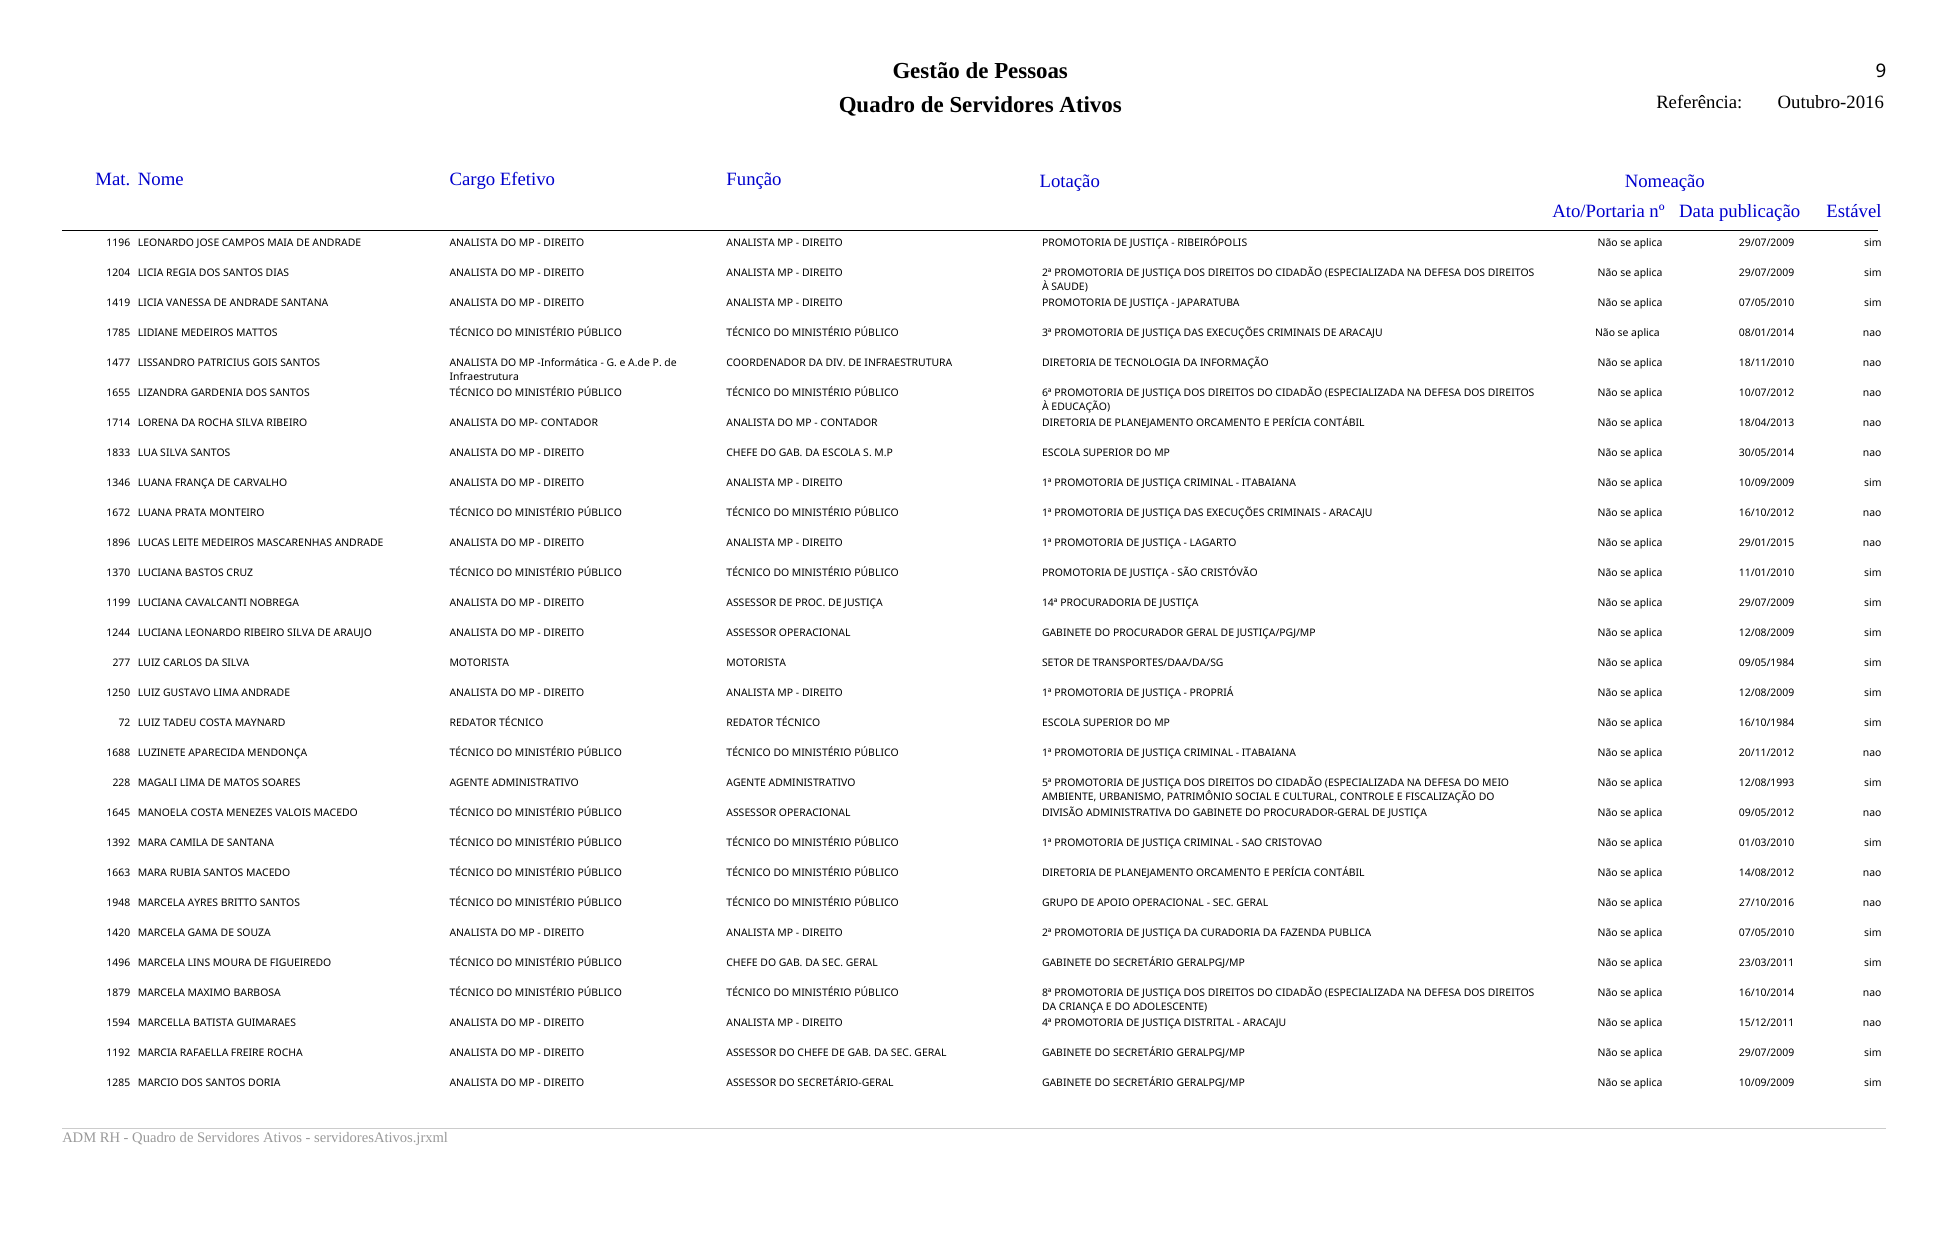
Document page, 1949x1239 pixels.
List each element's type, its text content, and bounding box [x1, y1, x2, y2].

table_cell 1672 [68, 505, 130, 535]
table_cell [1794, 775, 1803, 805]
table_cell [1030, 565, 1042, 595]
table_cell sim [1803, 1045, 1881, 1075]
table_cell [0, 565, 68, 595]
table_cell Não se aplica [1547, 655, 1662, 685]
table_cell [1538, 475, 1547, 505]
table_cell [726, 168, 803, 199]
table_cell Não se aplica [1547, 835, 1662, 865]
table_cell 1785 [68, 325, 130, 355]
table_cell Referência: [1656, 91, 1754, 124]
table_cell [130, 535, 138, 565]
table_cell [130, 475, 138, 505]
table_cell [130, 415, 138, 445]
table_cell ANALISTA DO MP - DIREITO [449, 625, 723, 655]
table_cell [1794, 325, 1803, 355]
table_cell [0, 925, 68, 955]
table_cell [1538, 625, 1547, 655]
table_cell [130, 355, 138, 385]
table_cell [1881, 925, 1948, 955]
table_cell [0, 775, 68, 805]
table_cell [1529, 168, 1800, 199]
table_cell [0, 475, 68, 505]
table_cell TÉCNICO DO MINISTÉRIO PÚBLICO [449, 805, 723, 835]
table_cell CHEFE DO GAB. DA ESCOLA S. M.P [726, 445, 1030, 475]
table_cell [130, 955, 138, 985]
table_cell ASSESSOR DE PROC. DE JUSTIÇA [726, 595, 1030, 625]
table_cell DIRETORIA DE PLANEJAMENTO ORCAMENTO E PERÍCIA CONTÁBIL [1042, 865, 1538, 895]
table_cell [0, 1045, 68, 1075]
table_cell 14ª PROCURADORIA DE JUSTIÇA [1042, 595, 1538, 625]
table_cell [130, 265, 138, 295]
table_cell [443, 265, 449, 295]
table_cell [1881, 1075, 1948, 1105]
table_cell 2ª PROMOTORIA DE JUSTIÇA DOS DIREITOS DO CIDADÃO (ESPECIALIZADA NA DEFESA DOS DIREITOS À SAUDE) [1042, 265, 1538, 295]
table_cell [1538, 895, 1547, 925]
table_cell [1538, 715, 1547, 745]
table_cell [443, 295, 449, 325]
table_cell LUIZ CARLOS DA SILVA [138, 655, 443, 685]
table_cell Não se aplica [1547, 445, 1662, 475]
table_cell [0, 595, 68, 625]
table_cell GABINETE DO SECRETÁRIO GERALPGJ/MP [1042, 1045, 1538, 1075]
table_cell 1370 [68, 565, 130, 595]
table_cell TÉCNICO DO MINISTÉRIO PÚBLICO [449, 565, 723, 595]
table_cell [443, 775, 449, 805]
table_cell CHEFE DO GAB. DA SEC. GERAL [726, 955, 1030, 985]
table_cell 01/03/2010 [1662, 835, 1794, 865]
table_cell [1881, 505, 1948, 535]
table_cell [1030, 865, 1042, 895]
table_cell 29/07/2009 [1662, 235, 1794, 265]
table_cell [1523, 91, 1656, 124]
table_cell TÉCNICO DO MINISTÉRIO PÚBLICO [726, 835, 1030, 865]
table_cell sim [1803, 685, 1881, 715]
table_cell [443, 325, 449, 355]
table_cell MARCELLA BATISTA GUIMARAES [138, 1015, 443, 1045]
table_cell [0, 200, 1529, 229]
table_cell Não se aplica [1547, 1075, 1662, 1105]
table_cell [1881, 895, 1948, 925]
table_cell [130, 295, 138, 325]
table_cell 2ª PROMOTORIA DE JUSTIÇA DA CURADORIA DA FAZENDA PUBLICA [1042, 925, 1538, 955]
table_cell LUCIANA LEONARDO RIBEIRO SILVA DE ARAUJO [138, 625, 443, 655]
table_cell [1794, 265, 1803, 295]
table_cell [1538, 655, 1547, 685]
table_cell LUA SILVA SANTOS [138, 445, 443, 475]
table_cell TÉCNICO DO MINISTÉRIO PÚBLICO [449, 985, 723, 1015]
table_cell ANALISTA MP - DIREITO [726, 685, 1030, 715]
table_cell [130, 685, 138, 715]
table_cell [0, 445, 68, 475]
table_cell Não se aplica [1547, 385, 1662, 415]
table_cell LUANA FRANÇA DE CARVALHO [138, 475, 443, 505]
table_cell LUCIANA BASTOS CRUZ [138, 565, 443, 595]
table_cell LICIA REGIA DOS SANTOS DIAS [138, 265, 443, 295]
table_cell MOTORISTA [726, 655, 1030, 685]
table_cell 1196 [68, 235, 130, 265]
table_cell MANOELA COSTA MENEZES VALOIS MACEDO [138, 805, 443, 835]
table_cell TÉCNICO DO MINISTÉRIO PÚBLICO [726, 895, 1030, 925]
table_cell ANALISTA MP - DIREITO [726, 235, 1030, 265]
table_cell REDATOR TÉCNICO [449, 715, 723, 745]
table_cell 1645 [68, 805, 130, 835]
table_cell [1881, 355, 1948, 385]
table_cell TÉCNICO DO MINISTÉRIO PÚBLICO [449, 865, 723, 895]
table_cell [1881, 475, 1948, 505]
table_cell GABINETE DO PROCURADOR GERAL DE JUSTIÇA/PGJ/MP [1042, 625, 1538, 655]
table_cell Nomeação [1529, 170, 1800, 199]
table_cell 1496 [68, 955, 130, 985]
table_cell [443, 535, 449, 565]
table_cell [1881, 235, 1948, 265]
table_cell ANALISTA DO MP - DIREITO [449, 1075, 723, 1105]
table_cell [0, 385, 68, 415]
table_cell nao [1803, 865, 1881, 895]
table_cell Não se aplica [1547, 865, 1662, 895]
table_cell [1030, 955, 1042, 985]
table_cell [1196, 170, 1529, 198]
table_cell PROMOTORIA DE JUSTIÇA - JAPARATUBA [1042, 295, 1538, 325]
table_cell [1030, 595, 1042, 625]
table_cell [443, 985, 449, 1015]
table_cell LUCAS LEITE MEDEIROS MASCARENHAS ANDRADE [138, 535, 443, 565]
table_cell [1794, 475, 1803, 505]
table_cell LUZINETE APARECIDA MENDONÇA [138, 745, 443, 775]
table_cell 10/09/2009 [1662, 475, 1794, 505]
table_cell Não se aplica [1547, 565, 1662, 595]
table_cell [130, 595, 138, 625]
table_cell [0, 415, 68, 445]
table_cell sim [1803, 1075, 1881, 1105]
table_cell 1896 [68, 535, 130, 565]
table_cell [1881, 685, 1948, 715]
table_cell [443, 475, 449, 505]
table_cell [1794, 535, 1803, 565]
table_cell [1030, 445, 1042, 475]
table_cell Não se aplica [1547, 265, 1662, 295]
table_cell [443, 955, 449, 985]
table_cell TÉCNICO DO MINISTÉRIO PÚBLICO [449, 325, 723, 355]
table_cell sim [1803, 715, 1881, 745]
table_cell [1794, 505, 1803, 535]
table_cell [0, 505, 68, 535]
table_cell [0, 85, 1948, 91]
table_cell ASSESSOR OPERACIONAL [726, 625, 1030, 655]
table_cell Não se aplica [1547, 1015, 1662, 1045]
table_cell [0, 715, 68, 745]
table_cell [1794, 925, 1803, 955]
table_cell 1ª PROMOTORIA DE JUSTIÇA - LAGARTO [1042, 535, 1538, 565]
table_cell [130, 505, 138, 535]
table_header Cargo Efetivo [449, 168, 684, 198]
table_cell Não se aplica [1547, 715, 1662, 745]
table_cell 1ª PROMOTORIA DE JUSTIÇA CRIMINAL - SAO CRISTOVAO [1042, 835, 1538, 865]
table_cell 1419 [68, 295, 130, 325]
table_cell sim [1803, 775, 1881, 805]
table_cell 1ª PROMOTORIA DE JUSTIÇA - PROPRIÁ [1042, 685, 1538, 715]
table_cell Não se aplica [1547, 475, 1662, 505]
table_cell [1030, 985, 1042, 1015]
table_cell ESCOLA SUPERIOR DO MP [1042, 445, 1538, 475]
table_cell [443, 745, 449, 775]
table_cell [1881, 1045, 1948, 1075]
table_cell [1538, 775, 1547, 805]
table_cell Não se aplica [1547, 895, 1662, 925]
table_cell nao [1803, 745, 1881, 775]
table_header Nome [138, 168, 203, 198]
table_cell [443, 805, 449, 835]
table_cell [443, 505, 449, 535]
table_cell 07/05/2010 [1662, 925, 1794, 955]
table_cell [443, 565, 449, 595]
table_cell Ato/Portaria nº [1529, 200, 1664, 229]
table_cell [443, 445, 449, 475]
table_cell [0, 1128, 62, 1152]
table_cell LUCIANA CAVALCANTI NOBREGA [138, 595, 443, 625]
table_cell [1538, 295, 1547, 325]
table_cell sim [1803, 595, 1881, 625]
table_cell 12/08/2009 [1662, 625, 1794, 655]
table_cell GRUPO DE APOIO OPERACIONAL - SEC. GERAL [1042, 895, 1538, 925]
table_cell [1030, 655, 1042, 685]
table_cell LEONARDO JOSE CAMPOS MAIA DE ANDRADE [138, 235, 443, 265]
table_cell 1879 [68, 985, 130, 1015]
table_cell [1794, 655, 1803, 685]
table_cell [130, 325, 138, 355]
table_cell ANALISTA MP - DIREITO [726, 265, 1030, 295]
table_cell [443, 625, 449, 655]
table_cell nao [1803, 535, 1881, 565]
table_cell Não se aplica [1547, 985, 1662, 1015]
table_cell [1881, 295, 1948, 325]
table_cell ASSESSOR DO SECRETÁRIO-GERAL [726, 1075, 1030, 1105]
table_cell 1ª PROMOTORIA DE JUSTIÇA CRIMINAL - ITABAIANA [1042, 745, 1538, 775]
table_cell 23/03/2011 [1662, 955, 1794, 985]
table_cell [1794, 565, 1803, 595]
table_cell [130, 925, 138, 955]
table_cell 1199 [68, 595, 130, 625]
table_cell LIDIANE MEDEIROS MATTOS [138, 325, 443, 355]
table_cell [1538, 685, 1547, 715]
table_cell [1881, 775, 1948, 805]
table_cell 1663 [68, 865, 130, 895]
table_cell [0, 170, 68, 198]
table_cell REDATOR TÉCNICO [726, 715, 1030, 745]
table_cell MARA RUBIA SANTOS MACEDO [138, 865, 443, 895]
table_cell Não se aplica [1547, 685, 1662, 715]
table_cell [449, 168, 684, 199]
table_cell ANALISTA DO MP - DIREITO [449, 445, 723, 475]
table_cell sim [1803, 265, 1881, 295]
table_cell [1881, 595, 1948, 625]
table_cell [0, 295, 68, 325]
table_cell 1346 [68, 475, 130, 505]
table_cell [443, 925, 449, 955]
table_cell 27/10/2016 [1662, 895, 1794, 925]
table_cell [1030, 895, 1042, 925]
table_cell [1794, 1075, 1803, 1105]
table_cell [1794, 355, 1803, 385]
table_cell 1250 [68, 685, 130, 715]
table_cell [443, 235, 449, 265]
table_cell ANALISTA DO MP - CONTADOR [726, 415, 1030, 445]
table_cell Não se aplica [1547, 535, 1662, 565]
table_cell 08/01/2014 [1662, 325, 1794, 355]
table_cell [1794, 715, 1803, 745]
table_cell [130, 865, 138, 895]
table_cell nao [1803, 385, 1881, 415]
table_cell ANALISTA DO MP - DIREITO [449, 475, 723, 505]
table_cell 1ª PROMOTORIA DE JUSTIÇA CRIMINAL - ITABAIANA [1042, 475, 1538, 505]
table_cell PROMOTORIA DE JUSTIÇA - RIBEIRÓPOLIS [1042, 235, 1538, 265]
table_cell [0, 235, 68, 265]
table_cell [1538, 865, 1547, 895]
table_cell [1030, 775, 1042, 805]
table_cell DIRETORIA DE TECNOLOGIA DA INFORMAÇÃO [1042, 355, 1538, 385]
table_cell [1030, 805, 1042, 835]
table_cell LICIA VANESSA DE ANDRADE SANTANA [138, 295, 443, 325]
table_cell [0, 325, 68, 355]
table_cell 1244 [68, 625, 130, 655]
table_cell nao [1803, 355, 1881, 385]
table_cell TÉCNICO DO MINISTÉRIO PÚBLICO [726, 565, 1030, 595]
table_cell MARA CAMILA DE SANTANA [138, 835, 443, 865]
table_cell [130, 715, 138, 745]
table_cell [0, 895, 68, 925]
table_cell [1030, 355, 1042, 385]
table_cell TÉCNICO DO MINISTÉRIO PÚBLICO [449, 835, 723, 865]
table_cell [1794, 835, 1803, 865]
table_cell [1030, 835, 1042, 865]
table_cell ANALISTA DO MP - DIREITO [449, 265, 723, 295]
table_cell MARCELA GAMA DE SOUZA [138, 925, 443, 955]
table_cell [1881, 1015, 1948, 1045]
table_cell [1794, 595, 1803, 625]
table_cell sim [1803, 955, 1881, 985]
table_cell [1030, 415, 1042, 445]
table_cell [1538, 265, 1547, 295]
table_cell [0, 125, 1948, 168]
table_cell ANALISTA DO MP - DIREITO [449, 1015, 723, 1045]
table_cell [0, 57, 437, 84]
table_cell [0, 955, 68, 985]
table_cell [1538, 415, 1547, 445]
table_cell [1881, 835, 1948, 865]
table_cell TÉCNICO DO MINISTÉRIO PÚBLICO [449, 385, 723, 415]
table_cell ANALISTA MP - DIREITO [726, 535, 1030, 565]
table_cell Não se aplica [1547, 625, 1662, 655]
table_cell 1ª PROMOTORIA DE JUSTIÇA DAS EXECUÇÕES CRIMINAIS - ARACAJU [1042, 505, 1538, 535]
table_cell ANALISTA MP - DIREITO [726, 1015, 1030, 1045]
table_cell ANALISTA DO MP - DIREITO [449, 595, 723, 625]
table_cell 29/07/2009 [1662, 1045, 1794, 1075]
table_cell [1800, 170, 1948, 198]
table_cell [443, 595, 449, 625]
table_cell [1881, 200, 1948, 229]
table_cell [1538, 745, 1547, 775]
table_cell [0, 355, 68, 385]
table_cell [1030, 265, 1042, 295]
table_cell [1538, 325, 1547, 355]
table_cell [0, 655, 68, 685]
table_cell [1794, 955, 1803, 985]
table_cell [1881, 415, 1948, 445]
table_cell 1285 [68, 1075, 130, 1105]
table_cell [0, 535, 68, 565]
table_cell [130, 1015, 138, 1045]
table_cell [1881, 805, 1948, 835]
table_cell Não se aplica [1547, 235, 1662, 265]
table_cell [1538, 385, 1547, 415]
table_cell sim [1803, 475, 1881, 505]
table_cell [130, 745, 138, 775]
table_cell [443, 685, 449, 715]
table_cell nao [1803, 325, 1881, 355]
table_cell [443, 1045, 449, 1075]
table_cell LISSANDRO PATRICIUS GOIS SANTOS [138, 355, 443, 385]
table_cell sim [1803, 625, 1881, 655]
table_cell MARCIA RAFAELLA FREIRE ROCHA [138, 1045, 443, 1075]
table_cell 1833 [68, 445, 130, 475]
table_cell Estável [1803, 200, 1881, 229]
table_cell [1030, 385, 1042, 415]
table_cell [1538, 925, 1547, 955]
table_cell 29/07/2009 [1662, 595, 1794, 625]
table_cell MOTORISTA [449, 655, 723, 685]
table_cell [0, 1015, 68, 1045]
table_cell [1538, 565, 1547, 595]
table_cell AGENTE ADMINISTRATIVO [726, 775, 1030, 805]
table_cell [203, 170, 449, 198]
table_header Função [726, 168, 803, 198]
table_cell [1794, 625, 1803, 655]
table_cell 1420 [68, 925, 130, 955]
table_cell [1794, 385, 1803, 415]
table_cell TÉCNICO DO MINISTÉRIO PÚBLICO [726, 985, 1030, 1015]
table_cell [443, 1015, 449, 1045]
table_header [0, 0, 1948, 57]
table_cell [1538, 355, 1547, 385]
table_cell 1948 [68, 895, 130, 925]
table_cell nao [1803, 415, 1881, 445]
table_cell [1886, 1128, 1948, 1152]
table_cell 1392 [68, 835, 130, 865]
table_cell [1030, 235, 1042, 265]
table_cell LUIZ TADEU COSTA MAYNARD [138, 715, 443, 745]
table_cell [1794, 1015, 1803, 1045]
table_cell [0, 1105, 1948, 1128]
table_cell [0, 745, 68, 775]
table_cell sim [1803, 295, 1881, 325]
table_cell [0, 835, 68, 865]
table_cell [1881, 565, 1948, 595]
table_cell Quadro de Servidores Ativos [437, 91, 1523, 124]
table_cell [130, 625, 138, 655]
table_cell [1794, 235, 1803, 265]
table_cell [1881, 715, 1948, 745]
table_cell [1794, 985, 1803, 1015]
table_cell [1881, 655, 1948, 685]
table_cell 1204 [68, 265, 130, 295]
table_cell [443, 895, 449, 925]
table_cell ANALISTA MP - DIREITO [726, 475, 1030, 505]
table_cell [443, 655, 449, 685]
table_cell nao [1803, 985, 1881, 1015]
table_cell [1794, 295, 1803, 325]
table_header Mat. [68, 168, 130, 198]
table_cell DIRETORIA DE PLANEJAMENTO ORCAMENTO E PERÍCIA CONTÁBIL [1042, 415, 1538, 445]
table_cell TÉCNICO DO MINISTÉRIO PÚBLICO [449, 955, 723, 985]
table_cell LUIZ GUSTAVO LIMA ANDRADE [138, 685, 443, 715]
table_cell [1538, 955, 1547, 985]
table_cell TÉCNICO DO MINISTÉRIO PÚBLICO [449, 745, 723, 775]
table_cell [1538, 445, 1547, 475]
table_cell [443, 715, 449, 745]
table_cell Data publicação [1665, 200, 1800, 229]
table_cell 16/10/2014 [1662, 985, 1794, 1015]
table_cell [0, 985, 68, 1015]
table_cell [443, 355, 449, 385]
table_cell [1030, 535, 1042, 565]
table_cell [1030, 925, 1042, 955]
table_cell TÉCNICO DO MINISTÉRIO PÚBLICO [726, 865, 1030, 895]
table_cell [130, 1075, 138, 1105]
table_cell [443, 415, 449, 445]
table_cell [1030, 295, 1042, 325]
table_cell [130, 1045, 138, 1075]
table_cell [1030, 745, 1042, 775]
table_cell 8ª PROMOTORIA DE JUSTIÇA DOS DIREITOS DO CIDADÃO (ESPECIALIZADA NA DEFESA DOS DIREITOS DA CRIANÇA E DO ADOLESCENTE) [1042, 985, 1538, 1015]
table_cell [138, 168, 203, 199]
table_cell 10/09/2009 [1662, 1075, 1794, 1105]
table_cell TÉCNICO DO MINISTÉRIO PÚBLICO [449, 895, 723, 925]
table_cell ANALISTA DO MP - DIREITO [449, 295, 723, 325]
table_cell ANALISTA MP - DIREITO [726, 925, 1030, 955]
table_cell 18/11/2010 [1662, 355, 1794, 385]
table_cell [1538, 535, 1547, 565]
table_cell MARCELA AYRES BRITTO SANTOS [138, 895, 443, 925]
table_cell sim [1803, 835, 1881, 865]
table_cell [130, 655, 138, 685]
table_cell [130, 985, 138, 1015]
table_cell Não se aplica [1547, 505, 1662, 535]
table_cell [1881, 445, 1948, 475]
table_cell nao [1803, 505, 1881, 535]
table_cell ANALISTA MP - DIREITO [726, 295, 1030, 325]
table_cell Não se aplica [1547, 745, 1662, 775]
table_cell [1538, 835, 1547, 865]
table_cell Não se aplica [1547, 1045, 1662, 1075]
table_cell [0, 265, 68, 295]
table_cell [1030, 475, 1042, 505]
table_cell [130, 805, 138, 835]
table_cell MARCIO DOS SANTOS DORIA [138, 1075, 443, 1105]
table_cell [1881, 865, 1948, 895]
table_cell ANALISTA DO MP -Informática - G. e A.de P. de Infraestrutura [449, 355, 723, 385]
table_cell ANALISTA DO MP - DIREITO [449, 925, 723, 955]
table_cell [1881, 385, 1948, 415]
table_cell Não se aplica [1547, 415, 1662, 445]
table_cell ASSESSOR OPERACIONAL [726, 805, 1030, 835]
table_cell [803, 170, 1039, 198]
table_cell TÉCNICO DO MINISTÉRIO PÚBLICO [726, 745, 1030, 775]
table_cell Não se aplica [1547, 955, 1662, 985]
table_cell TÉCNICO DO MINISTÉRIO PÚBLICO [726, 385, 1030, 415]
table_cell [0, 625, 68, 655]
table_cell Outubro-2016 [1756, 91, 1884, 124]
table_cell [68, 168, 130, 199]
table_cell [443, 865, 449, 895]
table_cell 1192 [68, 1045, 130, 1075]
table_cell COORDENADOR DA DIV. DE INFRAESTRUTURA [726, 355, 1030, 385]
table_cell [1794, 1045, 1803, 1075]
table_cell 16/10/1984 [1662, 715, 1794, 745]
table_cell 18/04/2013 [1662, 415, 1794, 445]
table_cell ANALISTA DO MP - DIREITO [449, 535, 723, 565]
table_cell [130, 565, 138, 595]
table_cell SETOR DE TRANSPORTES/DAA/DA/SG [1042, 655, 1538, 685]
table_cell Não se aplica [1547, 925, 1662, 955]
table_cell [1794, 895, 1803, 925]
table_cell 29/07/2009 [1662, 265, 1794, 295]
table_cell [1794, 415, 1803, 445]
table_cell [1881, 745, 1948, 775]
table_cell Não se aplica [1547, 295, 1662, 325]
table_cell [1523, 57, 1731, 84]
table_cell ASSESSOR DO CHEFE DE GAB. DA SEC. GERAL [726, 1045, 1030, 1075]
table_cell ANALISTA DO MP- CONTADOR [449, 415, 723, 445]
table_cell 1477 [68, 355, 130, 385]
table_cell LORENA DA ROCHA SILVA RIBEIRO [138, 415, 443, 445]
table_cell sim [1803, 925, 1881, 955]
table_cell 72 [68, 715, 130, 745]
table_cell [1030, 715, 1042, 745]
table_cell [1881, 535, 1948, 565]
table_cell [1794, 745, 1803, 775]
table_cell [1538, 805, 1547, 835]
table_cell [130, 445, 138, 475]
table_cell nao [1803, 445, 1881, 475]
table_cell 4ª PROMOTORIA DE JUSTIÇA DISTRITAL - ARACAJU [1042, 1015, 1538, 1045]
table_cell 09/05/2012 [1662, 805, 1794, 835]
table_cell 6ª PROMOTORIA DE JUSTIÇA DOS DIREITOS DO CIDADÃO (ESPECIALIZADA NA DEFESA DOS DIREITOS À EDUCAÇÃO) [1042, 385, 1538, 415]
table_cell 12/08/1993 [1662, 775, 1794, 805]
table_cell Não se aplica [1547, 355, 1662, 385]
table_cell Lotação [1039, 170, 1196, 199]
table_cell [1794, 445, 1803, 475]
table_cell sim [1803, 655, 1881, 685]
table_cell [1794, 685, 1803, 715]
table_cell 9 [1731, 57, 1886, 84]
table_cell 3ª PROMOTORIA DE JUSTIÇA DAS EXECUÇÕES CRIMINAIS DE ARACAJU [1042, 325, 1538, 355]
table_cell 12/08/2009 [1662, 685, 1794, 715]
table_cell [130, 385, 138, 415]
table_cell [684, 170, 726, 198]
table_cell sim [1803, 235, 1881, 265]
table_cell 15/12/2011 [1662, 1015, 1794, 1045]
table_cell [0, 865, 68, 895]
table_cell [130, 235, 138, 265]
table_cell [1794, 805, 1803, 835]
table_cell [1538, 985, 1547, 1015]
table_cell Não se aplica [1547, 775, 1662, 805]
table_cell [1030, 625, 1042, 655]
table_cell [1538, 1045, 1547, 1075]
table_cell MARCELA LINS MOURA DE FIGUEIREDO [138, 955, 443, 985]
table_cell [1538, 595, 1547, 625]
table_cell Gestão de Pessoas [437, 57, 1523, 85]
table_cell [1538, 505, 1547, 535]
table_cell 30/05/2014 [1662, 445, 1794, 475]
table_cell [0, 805, 68, 835]
table_cell 277 [68, 655, 130, 685]
table_cell [1881, 955, 1948, 985]
table_cell [1030, 1015, 1042, 1045]
table_cell [1030, 1045, 1042, 1075]
table_cell 07/05/2010 [1662, 295, 1794, 325]
table_cell [443, 385, 449, 415]
table_cell [0, 91, 437, 124]
table_cell [0, 1075, 68, 1105]
table_cell 09/05/1984 [1662, 655, 1794, 685]
table_cell [1794, 865, 1803, 895]
table_cell 29/01/2015 [1662, 535, 1794, 565]
table_cell GABINETE DO SECRETÁRIO GERALPGJ/MP [1042, 955, 1538, 985]
table_cell GABINETE DO SECRETÁRIO GERALPGJ/MP [1042, 1075, 1538, 1105]
table_cell 16/10/2012 [1662, 505, 1794, 535]
table_cell 5ª PROMOTORIA DE JUSTIÇA DOS DIREITOS DO CIDADÃO (ESPECIALIZADA NA DEFESA DO MEIO AMBIENTE, URBANISMO, PATRIMÔNIO SOCIAL E CULTURAL, CONTROLE E FISCALIZAÇÃO DO [1042, 775, 1538, 805]
table_cell LIZANDRA GARDENIA DOS SANTOS [138, 385, 443, 415]
table_cell [443, 1075, 449, 1105]
table_cell nao [1803, 1015, 1881, 1045]
table_cell [1538, 1075, 1547, 1105]
table_cell [130, 835, 138, 865]
table_cell [1030, 1075, 1042, 1105]
table_cell [0, 685, 68, 715]
table_cell nao [1803, 895, 1881, 925]
table_cell Não se aplica [1547, 805, 1662, 835]
table_cell ESCOLA SUPERIOR DO MP [1042, 715, 1538, 745]
table_cell [130, 895, 138, 925]
table_cell ADM RH - Quadro de Servidores Ativos - servidoresAtivos.jrxml [62, 1129, 1886, 1152]
table_cell [1881, 625, 1948, 655]
table_cell Não se aplica [1547, 595, 1662, 625]
table_cell ANALISTA DO MP - DIREITO [449, 235, 723, 265]
table_cell Não se aplica [1547, 325, 1662, 355]
table_cell [130, 170, 138, 198]
table_cell [130, 775, 138, 805]
table_cell 10/07/2012 [1662, 385, 1794, 415]
table_cell [1538, 1015, 1547, 1045]
table_cell 20/11/2012 [1662, 745, 1794, 775]
table_cell sim [1803, 565, 1881, 595]
table_cell TÉCNICO DO MINISTÉRIO PÚBLICO [449, 505, 723, 535]
table_cell 228 [68, 775, 130, 805]
table_cell MARCELA MAXIMO BARBOSA [138, 985, 443, 1015]
table_cell PROMOTORIA DE JUSTIÇA - SÃO CRISTÓVÃO [1042, 565, 1538, 595]
table_cell 1714 [68, 415, 130, 445]
table_cell [1030, 325, 1042, 355]
table_cell 1594 [68, 1015, 130, 1045]
table_cell nao [1803, 805, 1881, 835]
table_cell 1655 [68, 385, 130, 415]
table_cell [1881, 265, 1948, 295]
table_cell 11/01/2010 [1662, 565, 1794, 595]
table_cell [1030, 505, 1042, 535]
table_cell [1884, 91, 1948, 124]
table_cell [1886, 57, 1948, 84]
table_cell [1881, 325, 1948, 355]
table_cell [1881, 985, 1948, 1015]
table_cell [1538, 235, 1547, 265]
table_cell [443, 835, 449, 865]
table_cell DIVISÃO ADMINISTRATIVA DO GABINETE DO PROCURADOR-GERAL DE JUSTIÇA [1042, 805, 1538, 835]
table_cell [1039, 168, 1196, 199]
table_cell LUANA PRATA MONTEIRO [138, 505, 443, 535]
table_cell AGENTE ADMINISTRATIVO [449, 775, 723, 805]
table_cell ANALISTA DO MP - DIREITO [449, 1045, 723, 1075]
table_cell 14/08/2012 [1662, 865, 1794, 895]
table_cell ANALISTA DO MP - DIREITO [449, 685, 723, 715]
table_cell 1688 [68, 745, 130, 775]
table_cell [1030, 685, 1042, 715]
table_cell TÉCNICO DO MINISTÉRIO PÚBLICO [726, 325, 1030, 355]
table_cell TÉCNICO DO MINISTÉRIO PÚBLICO [726, 505, 1030, 535]
table_cell MAGALI LIMA DE MATOS SOARES [138, 775, 443, 805]
